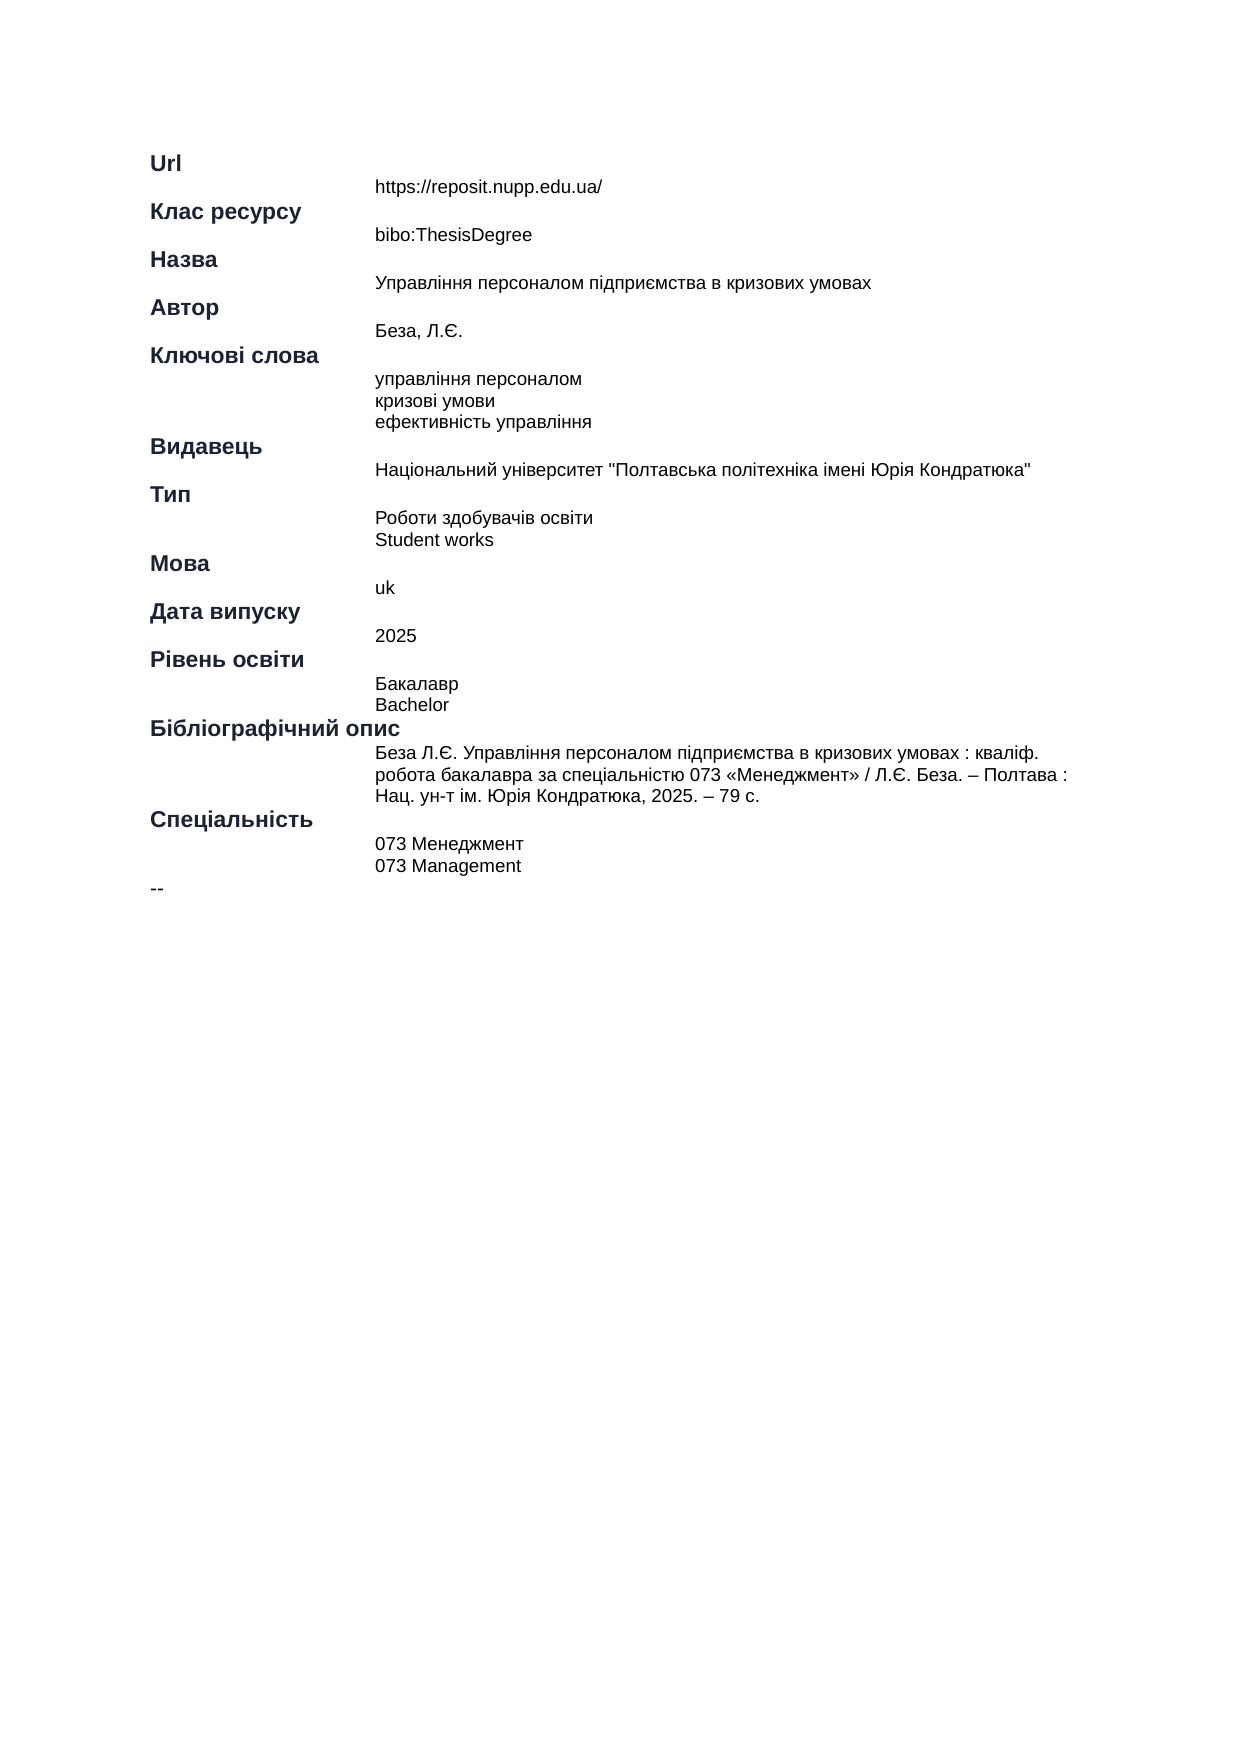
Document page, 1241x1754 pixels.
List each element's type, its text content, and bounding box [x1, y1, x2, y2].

text bibo:ThesisDegree [375, 224, 1090, 246]
text Рівень освіти [150, 646, 1090, 672]
text Управління персоналом підприємства в кризових умовах [375, 272, 1090, 294]
text Мова [150, 550, 1090, 576]
text кризові умови [375, 389, 1090, 411]
text https://reposit.nupp.edu.ua/ [375, 176, 1090, 198]
text Спеціальність [150, 806, 1090, 833]
text Беза, Л.Є. [375, 320, 1090, 342]
text Роботи здобувачів освіти [375, 507, 1090, 528]
text Назва [150, 246, 1090, 272]
text Дата випуску [150, 598, 1090, 624]
text Student works [375, 528, 1090, 550]
text Url [150, 150, 1090, 176]
text Bachelor [375, 694, 1090, 715]
text Бакалавр [375, 672, 1090, 694]
text -- [150, 876, 1090, 900]
text 073 Менеджмент [375, 833, 1090, 854]
text 073 Management [375, 854, 1090, 876]
text ефективність управління [375, 411, 1090, 433]
text Автор [150, 294, 1090, 320]
text Тип [150, 481, 1090, 507]
text Клас ресурсу [150, 198, 1090, 224]
text Бібліографічний опис [150, 715, 1090, 742]
text uk [375, 576, 1090, 598]
text Беза Л.Є. Управління персоналом підприємства в кризових умовах : кваліф. робота бакалавра за спеціальністю 073 «Менеджмент» / Л.Є. Беза. – Полтава : Нац. ун-т ім. Юрія Кондратюка, 2025. – 79 с. [375, 742, 1090, 806]
text Видавець [150, 433, 1090, 459]
text управління персоналом [375, 368, 1090, 389]
text Ключові слова [150, 342, 1090, 368]
text Національний університет "Полтавська політехніка імені Юрія Кондратюка" [375, 459, 1090, 481]
text 2025 [375, 624, 1090, 646]
